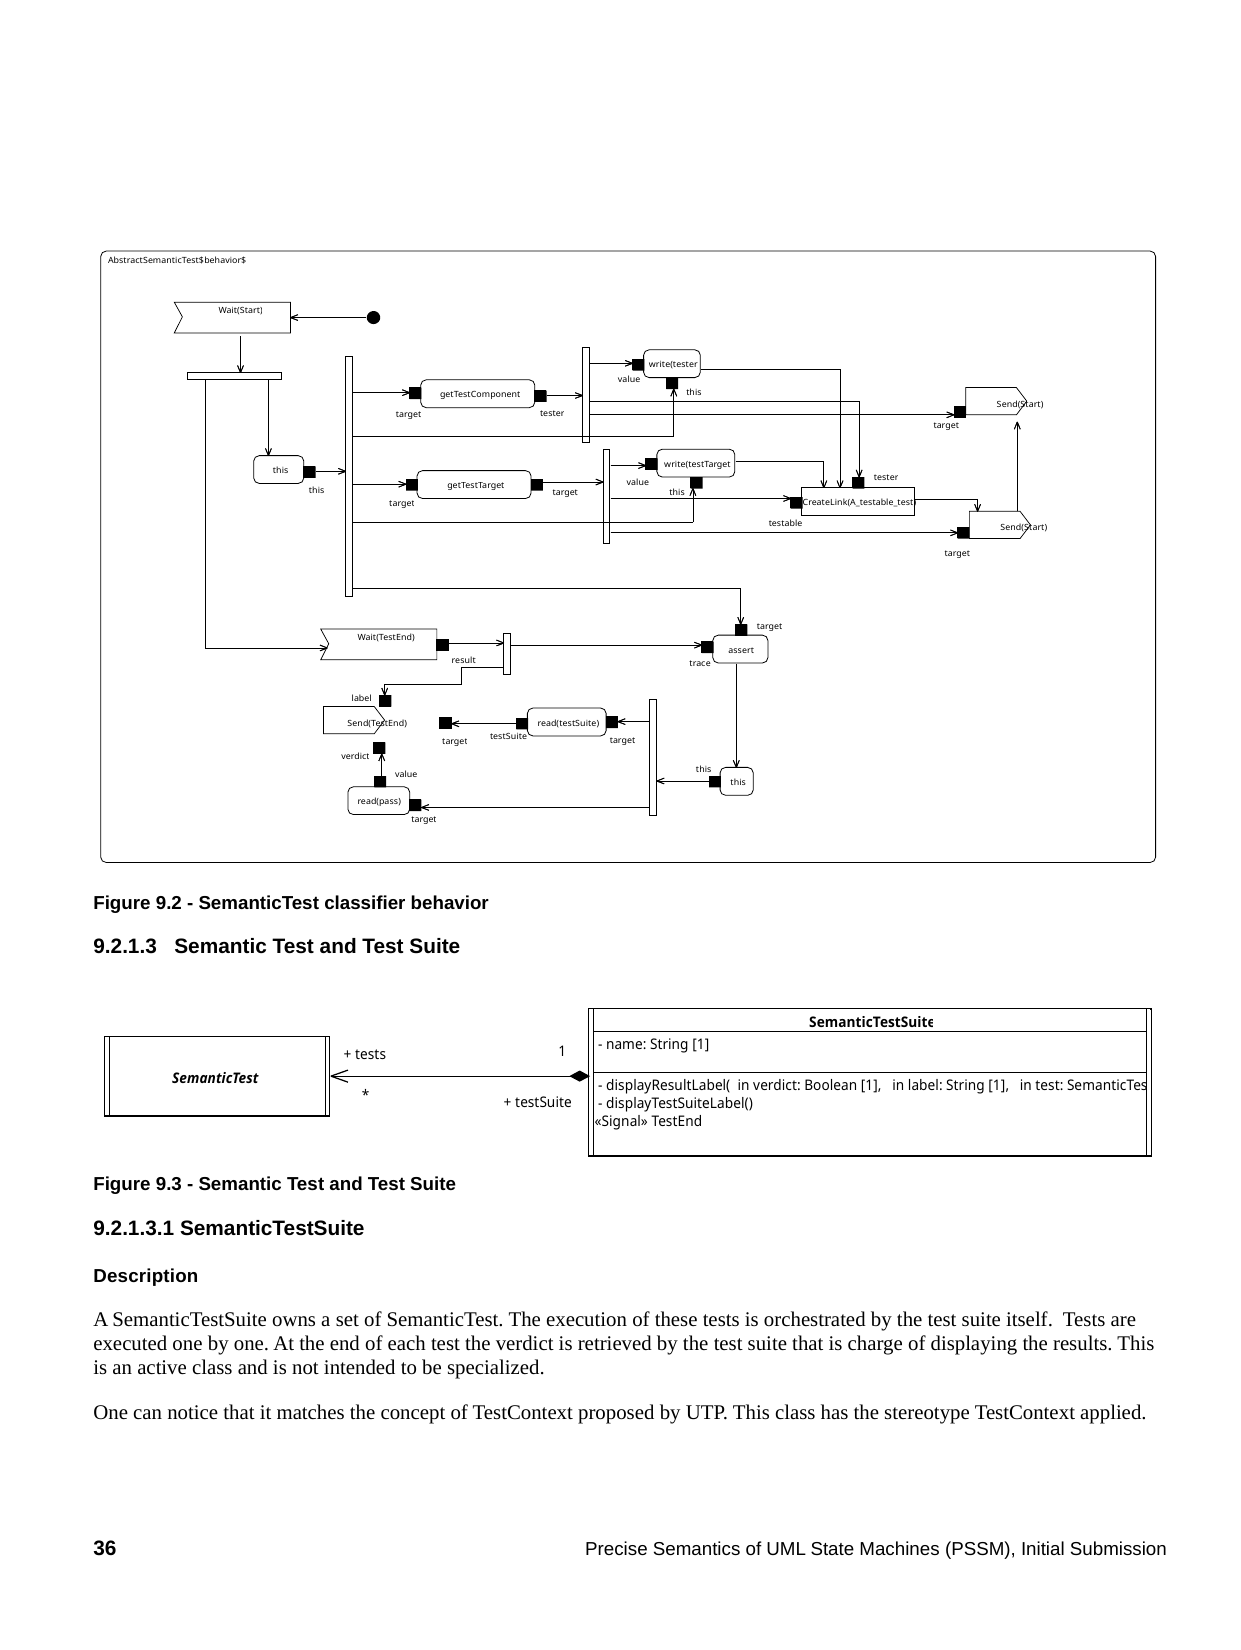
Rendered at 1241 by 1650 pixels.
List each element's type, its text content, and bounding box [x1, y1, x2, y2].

text One can notice that it matches the concept of TestContext proposed by UTP. This class has the stereotype TestContext applied. [93, 1400, 1164, 1424]
subtitle [93, 983, 1164, 996]
subtitle Semantic Test and Test Suite [93, 913, 1164, 958]
text A SemanticTestSuite owns a set of SemanticTest. The execution of these tests is orchestrated by the test suite itself. Tests are executed one by one. At the end of each test the verdict is retrieved by the test suite that is charge of displaying the results. This is an active class and is not intended to be specialized. [93, 1307, 1164, 1379]
subtitle SemanticTestSuite [93, 1194, 1164, 1239]
text Figure 9.3 - Semantic Test and Test Suite [93, 996, 1164, 1194]
subtitle [93, 231, 1164, 243]
subtitle Description [93, 1264, 1164, 1286]
text Figure 9.2 - SemanticTest classifier behavior [93, 243, 1164, 913]
